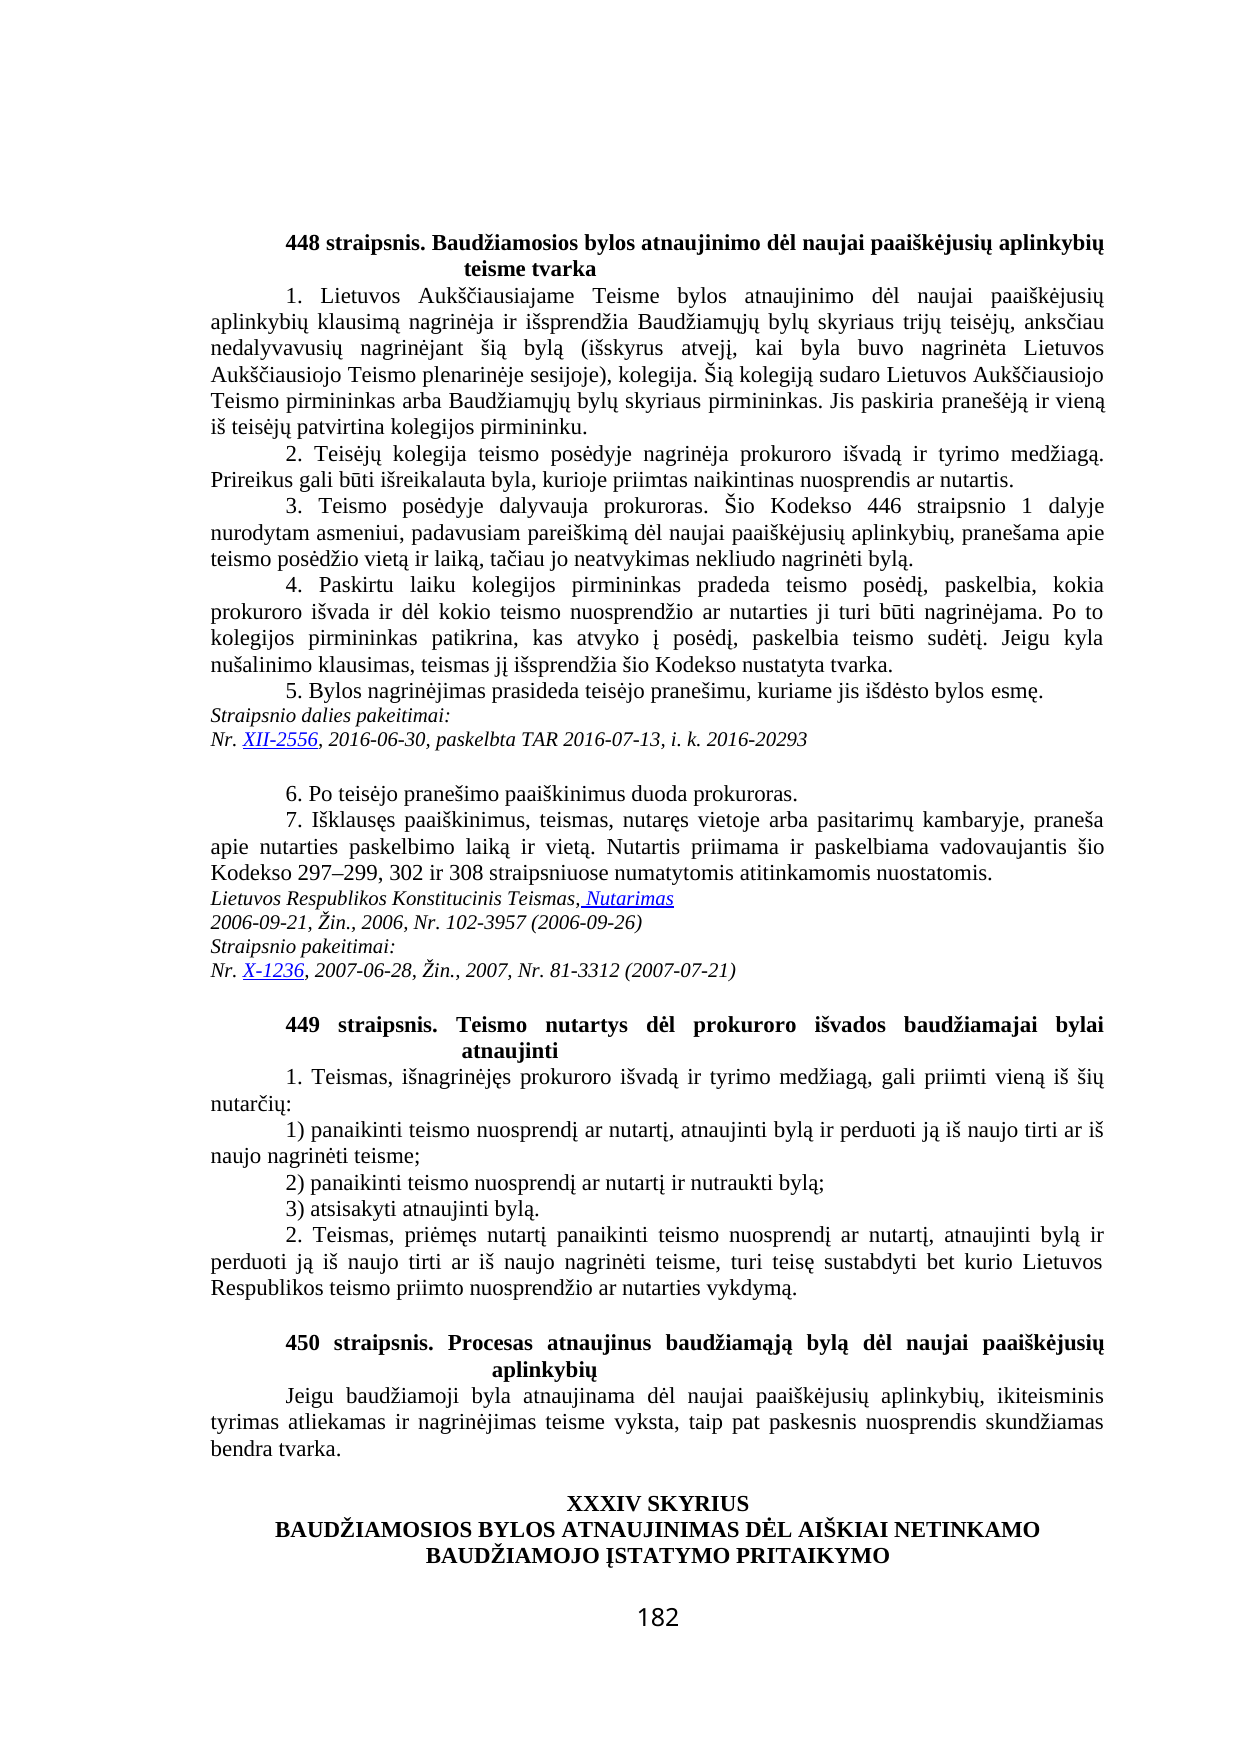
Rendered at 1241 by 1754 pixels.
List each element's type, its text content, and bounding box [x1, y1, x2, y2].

text 450 straipsnis. Procesas atnaujinus baudžiamąją bylą dėl naujai paaiškėjusių aplinkybių [285, 1329, 1105, 1382]
text 1. Lietuvos Aukščiausiajame Teisme bylos atnaujinimo dėl naujai paaiškėjusių aplinkybių klausimą nagrinėja ir išsprendžia Baudžiamųjų bylų skyriaus trijų teisėjų, anksčiau nedalyvavusių nagrinėjant šią bylą (išskyrus atvejį, kai byla buvo nagrinėta Lietuvos Aukščiausiojo Teismo plenarinėje sesijoje), kolegija. Šią kolegiją sudaro Lietuvos Aukščiausiojo Teismo pirmininkas arba Baudžiamųjų bylų skyriaus pirmininkas. Jis paskiria pranešėją ir vieną iš teisėjų patvirtina kolegijos pirmininku. [210, 282, 1105, 440]
text Straipsnio pakeitimai: [210, 934, 1105, 958]
text 2. Teismas, priėmęs nutartį panaikinti teismo nuosprendį ar nutartį, atnaujinti bylą ir perduoti ją iš naujo tirti ar iš naujo nagrinėti teisme, turi teisę sustabdyti bet kurio Lietuvos Respublikos teismo priimto nuosprendžio ar nutarties vykdymą. [210, 1221, 1105, 1301]
text 2) panaikinti teismo nuosprendį ar nutartį ir nutraukti bylą; [210, 1169, 1105, 1195]
text 5. Bylos nagrinėjimas prasideda teisėjo pranešimu, kuriame jis išdėsto bylos esmę. [210, 677, 1105, 703]
text 1. Teismas, išnagrinėjęs prokuroro išvadą ir tyrimo medžiagą, gali priimti vieną iš šių nutarčių: [210, 1063, 1105, 1116]
text 6. Po teisėjo pranešimo paaiškinimus duoda prokuroras. [210, 780, 1105, 807]
text XXXIV SKYRIUS [210, 1490, 1105, 1516]
text 3. Teismo posėdyje dalyvauja prokuroras. Šio Kodekso 446 straipsnio 1 dalyje nurodytam asmeniui, padavusiam pareiškimą dėl naujai paaiškėjusių aplinkybių, pranešama apie teismo posėdžio vietą ir laiką, tačiau jo neatvykimas nekliudo nagrinėti bylą. [210, 492, 1105, 572]
text 1) panaikinti teismo nuosprendį ar nutartį, atnaujinti bylą ir perduoti ją iš naujo tirti ar iš naujo nagrinėti teisme; [210, 1116, 1105, 1169]
text 7. Išklausęs paaiškinimus, teismas, nutaręs vietoje arba pasitarimų kambaryje, praneša apie nutarties paskelbimo laiką ir vietą. Nutartis priimama ir paskelbiama vadovaujantis šio Kodekso 297–299, 302 ir 308 straipsniuose numatytomis atitinkamomis nuostatomis. [210, 807, 1105, 886]
text Nr. XII-2556, 2016-06-30, paskelbta TAR 2016-07-13, i. k. 2016-20293 [210, 727, 1105, 751]
text 4. Paskirtu laiku kolegijos pirmininkas pradeda teismo posėdį, paskelbia, kokia prokuroro išvada ir dėl kokio teismo nuosprendžio ar nutarties ji turi būti nagrinėjama. Po to kolegijos pirmininkas patikrina, kas atvyko į posėdį, paskelbia teismo sudėtį. Jeigu kyla nušalinimo klausimas, teismas jį išsprendžia šio Kodekso nustatyta tvarka. [210, 572, 1105, 677]
text 3) atsisakyti atnaujinti bylą. [210, 1195, 1105, 1221]
text Lietuvos Respublikos Konstitucinis Teismas, Nutarimas [210, 886, 1105, 910]
text Jeigu baudžiamoji byla atnaujinama dėl naujai paaiškėjusių aplinkybių, ikiteisminis tyrimas atliekamas ir nagrinėjimas teisme vyksta, taip pat paskesnis nuosprendis skundžiamas bendra tvarka. [210, 1382, 1105, 1461]
text 448 straipsnis. Baudžiamosios bylos atnaujinimo dėl naujai paaiškėjusių aplinkybių teisme tvarka [285, 229, 1105, 282]
text Nr. X-1236, 2007-06-28, Žin., 2007, Nr. 81-3312 (2007-07-21) [210, 958, 1105, 982]
text 2006-09-21, Žin., 2006, Nr. 102-3957 (2006-09-26) [210, 910, 1105, 934]
text Straipsnio dalies pakeitimai: [210, 703, 1105, 727]
text 2. Teisėjų kolegija teismo posėdyje nagrinėja prokuroro išvadą ir tyrimo medžiagą. Prireikus gali būti išreikalauta byla, kurioje priimtas naikintinas nuosprendis ar nutartis. [210, 440, 1105, 492]
text BAUDŽIAMOSIOS BYLOS ATNAUJINIMAS DĖL AIŠKIAI NETINKAMO BAUDŽIAMOJO ĮSTATYMO PRITAIKYMO [210, 1516, 1105, 1569]
text 449 straipsnis. Teismo nutartys dėl prokuroro išvados baudžiamajai bylai atnaujinti [285, 1011, 1105, 1063]
